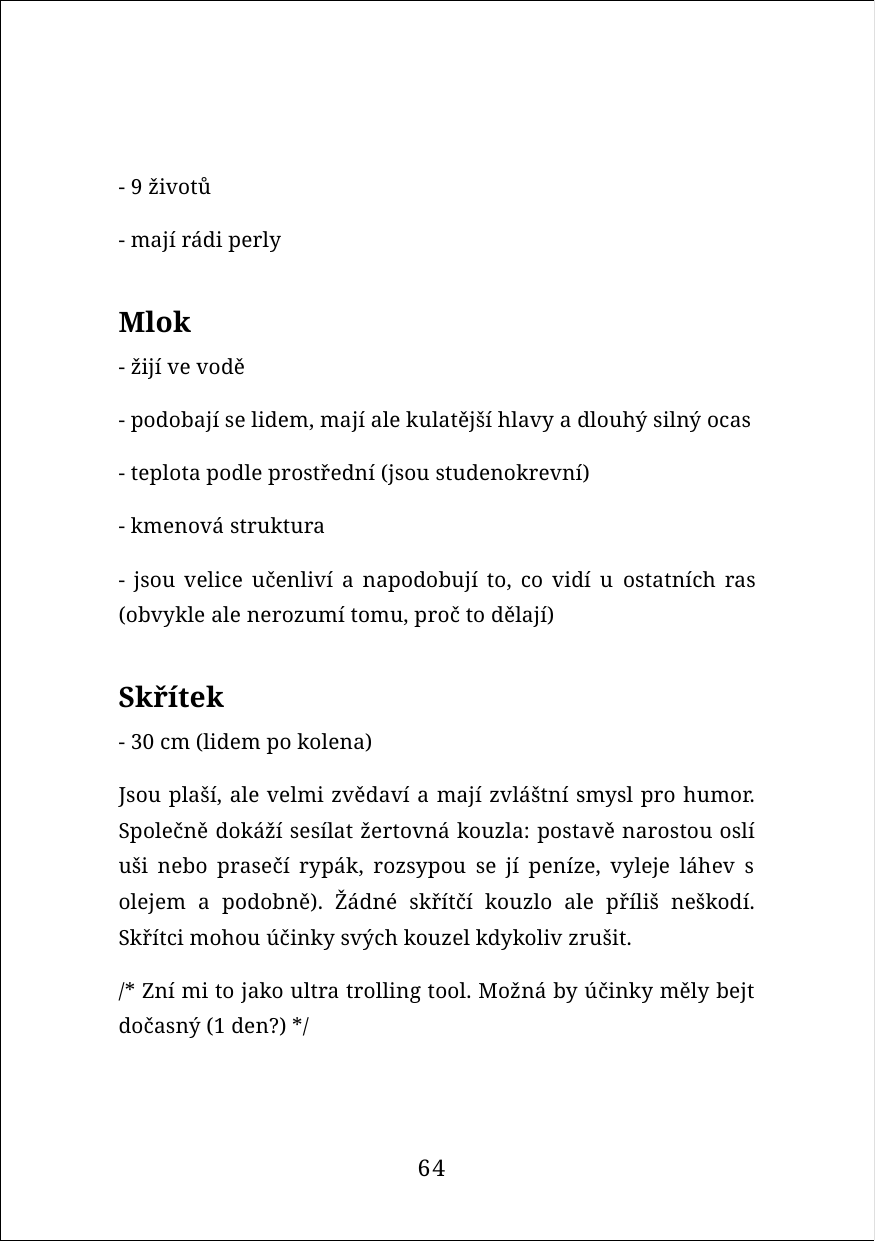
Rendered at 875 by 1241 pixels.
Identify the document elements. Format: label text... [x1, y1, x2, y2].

text - mají rádi perly [118, 225, 756, 253]
subtitle Skřítek [118, 677, 756, 716]
text - žijí ve vodě [118, 352, 756, 380]
text - 30 cm (lidem po kolena) [118, 727, 756, 756]
text - teplota podle prostřední (jsou studenokrevní) [118, 458, 756, 487]
text - 9 životů [118, 172, 756, 200]
subtitle Mlok [118, 302, 756, 340]
text - jsou velice učenliví a napodobují to, co vidí u ostatních ras (obvykle ale nerozumí tomu, proč to dělají) [118, 565, 756, 629]
text - podobají se lidem, mají ale kulatější hlavy a dlouhý silný ocas [118, 405, 756, 434]
text - kmenová struktura [118, 512, 756, 540]
text /* Zní mi to jako ultra trolling tool. Možná by účinky měly bejt dočasný (1 den?) */ [118, 976, 756, 1040]
text Jsou plaší, ale velmi zvědaví a mají zvláštní smysl pro humor. Společně dokáží sesílat žertovná kouzla: postavě narostou oslí uši nebo prasečí rypák, rozsypou se jí peníze, vyleje láhev s olejem a podobně). Žádné skřítčí kouzlo ale příliš neškodí. Skřítci mohou účinky svých kouzel kdykoliv zrušit. [118, 781, 756, 951]
